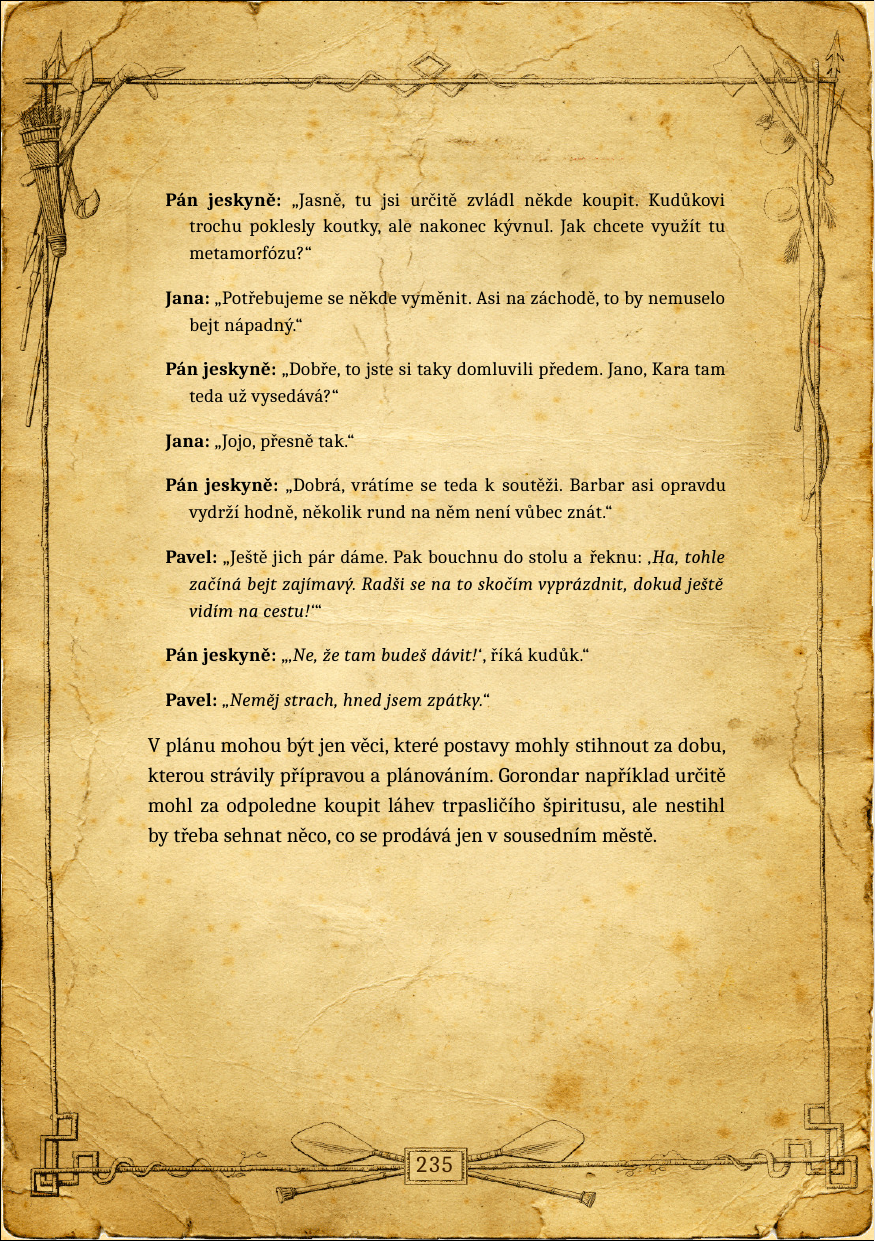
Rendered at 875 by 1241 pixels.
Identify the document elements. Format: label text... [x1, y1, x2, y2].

text Pavel: „Neměj strach, hned jsem zpátky.“ [165, 689, 726, 711]
text Pán jeskyně: „Dobře, to jste si taky domluvili předem. Jano, Kara tam teda už vysedává?“ [165, 359, 726, 407]
text Pavel: „Ještě jich pár dáme. Pak bouchnu do stolu a⁠ řeknu: ‚Ha, tohle začíná bejt zajímavý. Radši se na to skočím vyprázdnit, dokud ještě vidím na cestu!‘“ [165, 546, 726, 622]
text Pán jeskyně: „Jasně, tu jsi určitě zvládl někde koupit. Kudůkovi trochu poklesly koutky, ale nakonec kývnul. Jak chcete využít tu metamorfózu?“ [165, 189, 726, 264]
text Pán jeskyně: „‚Ne, že tam budeš dávit!‘, říká kudůk.“ [165, 645, 726, 666]
text Jana: „Potřebujeme se někde vyměnit. Asi na záchodě, to by nemuselo bejt nápadný.“ [165, 287, 726, 336]
text V⁠ plánu mohou být jen věci, které postavy mohly stihnout za dobu, kterou strávily přípravou a⁠ plánováním. Gorondar například určitě mohl za odpoledne koupit láhev trpasličího špiritusu, ale nestihl by třeba sehnat něco, co se prodává jen v⁠ sousedním městě. [148, 734, 726, 847]
text Pán jeskyně: „Dobrá, vrátíme se teda k⁠ soutěži. Barbar asi opravdu vydrží hodně, několik rund na něm není vůbec znát.“ [165, 475, 726, 523]
text Jana: „Jojo, přesně tak.“ [165, 430, 726, 452]
picture [1, 1, 874, 1240]
